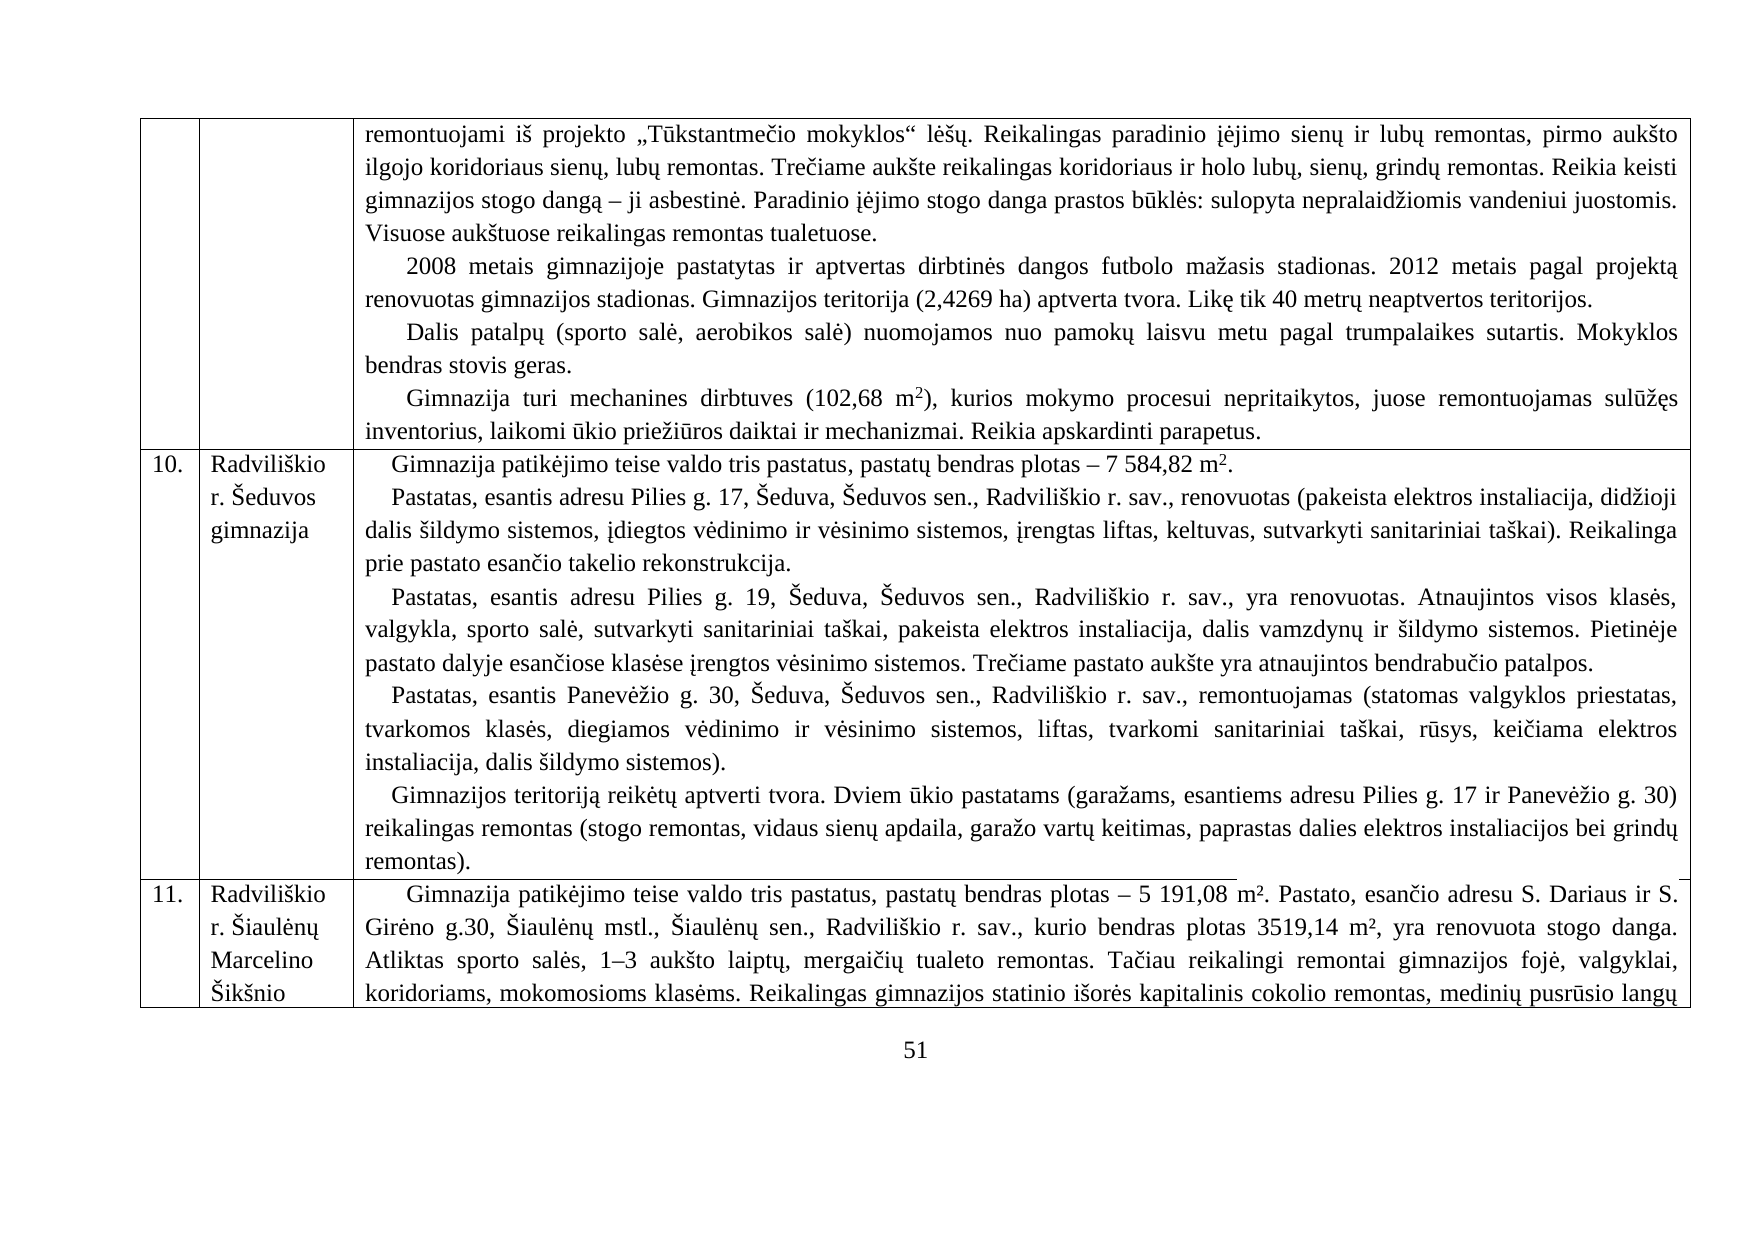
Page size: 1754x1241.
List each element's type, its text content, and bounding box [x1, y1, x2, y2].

table_cell Radviliškio r. Šeduvos gimnazija [200, 450, 353, 879]
table_cell [141, 119, 199, 449]
table_cell 10. [141, 450, 199, 879]
table_cell 11. [141, 880, 199, 1007]
table_cell Gimnazija patikėjimo teise valdo tris pastatus, pastatų bendras plotas – 7 584,82 m2. Pastatas, esantis adresu Pilies g. 17, Šeduva, Šeduvos sen., Radviliškio r. sav., renovuotas (pakeista elektros instaliacija, didžioji dalis šildymo sistemos, įdiegtos vėdinimo ir vėsinimo sistemos, įrengtas liftas, keltuvas, sutvarkyti sanitariniai taškai). Reikalinga prie pastato esančio takelio rekonstrukcija. Pastatas, esantis adresu Pilies g. 19, Šeduva, Šeduvos sen., Radviliškio r. sav., yra renovuotas. Atnaujintos visos klasės, valgykla, sporto salė, sutvarkyti sanitariniai taškai, pakeista elektros instaliacija, dalis vamzdynų ir šildymo sistemos. Pietinėje pastato dalyje esančiose klasėse įrengtos vėsinimo sistemos. Trečiame pastato aukšte yra atnaujintos bendrabučio patalpos. Pastatas, esantis Panevėžio g. 30, Šeduva, Šeduvos sen., Radviliškio r. sav., remontuojamas (statomas valgyklos priestatas, tvarkomos klasės, diegiamos vėdinimo ir vėsinimo sistemos, liftas, tvarkomi sanitariniai taškai, rūsys, keičiama elektros instaliacija, dalis šildymo sistemos). Gimnazijos teritoriją reikėtų aptverti tvora. Dviem ūkio pastatams (garažams, esantiems adresu Pilies g. 17 ir Panevėžio g. 30) reikalingas remontas (stogo remontas, vidaus sienų apdaila, garažo vartų keitimas, paprastas dalies elektros instaliacijos bei grindų remontas). [354, 450, 1690, 879]
table_cell remontuojami iš projekto „Tūkstantmečio mokyklos“ lėšų. Reikalingas paradinio įėjimo sienų ir lubų remontas, pirmo aukšto ilgojo koridoriaus sienų, lubų remontas. Trečiame aukšte reikalingas koridoriaus ir holo lubų, sienų, grindų remontas. Reikia keisti gimnazijos stogo dangą – ji asbestinė. Paradinio įėjimo stogo danga prastos būklės: sulopyta nepralaidžiomis vandeniui juostomis. Visuose aukštuose reikalingas remontas tualetuose. 2008 metais gimnazijoje pastatytas ir aptvertas dirbtinės dangos futbolo mažasis stadionas. 2012 metais pagal projektą renovuotas gimnazijos stadionas. Gimnazijos teritorija (2,4269 ha) aptverta tvora. Likę tik 40 metrų neaptvertos teritorijos. Dalis patalpų (sporto salė, aerobikos salė) nuomojamos nuo pamokų laisvu metu pagal trumpalaikes sutartis. Mokyklos bendras stovis geras. Gimnazija turi mechanines dirbtuves (102,68 m2), kurios mokymo procesui nepritaikytos, juose remontuojamas sulūžęs inventorius, laikomi ūkio priežiūros daiktai ir mechanizmai. Reikia apskardinti parapetus. [354, 119, 1690, 449]
table_cell Radviliškio r. Šiaulėnų Marcelino Šikšnio [200, 880, 353, 1007]
table_cell [200, 119, 353, 449]
table_cell Gimnazija patikėjimo teise valdo tris pastatus, pastatų bendras plotas – 5 191,08 m². Pastato, esančio adresu S. Dariaus ir S. Girėno g.30, Šiaulėnų mstl., Šiaulėnų sen., Radviliškio r. sav., kurio bendras plotas 3519,14 m², yra renovuota stogo danga. Atliktas sporto salės, 1–3 aukšto laiptų, mergaičių tualeto remontas. Tačiau reikalingi remontai gimnazijos fojė, valgyklai, koridoriams, mokomosioms klasėms. Reikalingas gimnazijos statinio išorės kapitalinis cokolio remontas, medinių pusrūsio langų [354, 880, 1690, 1007]
